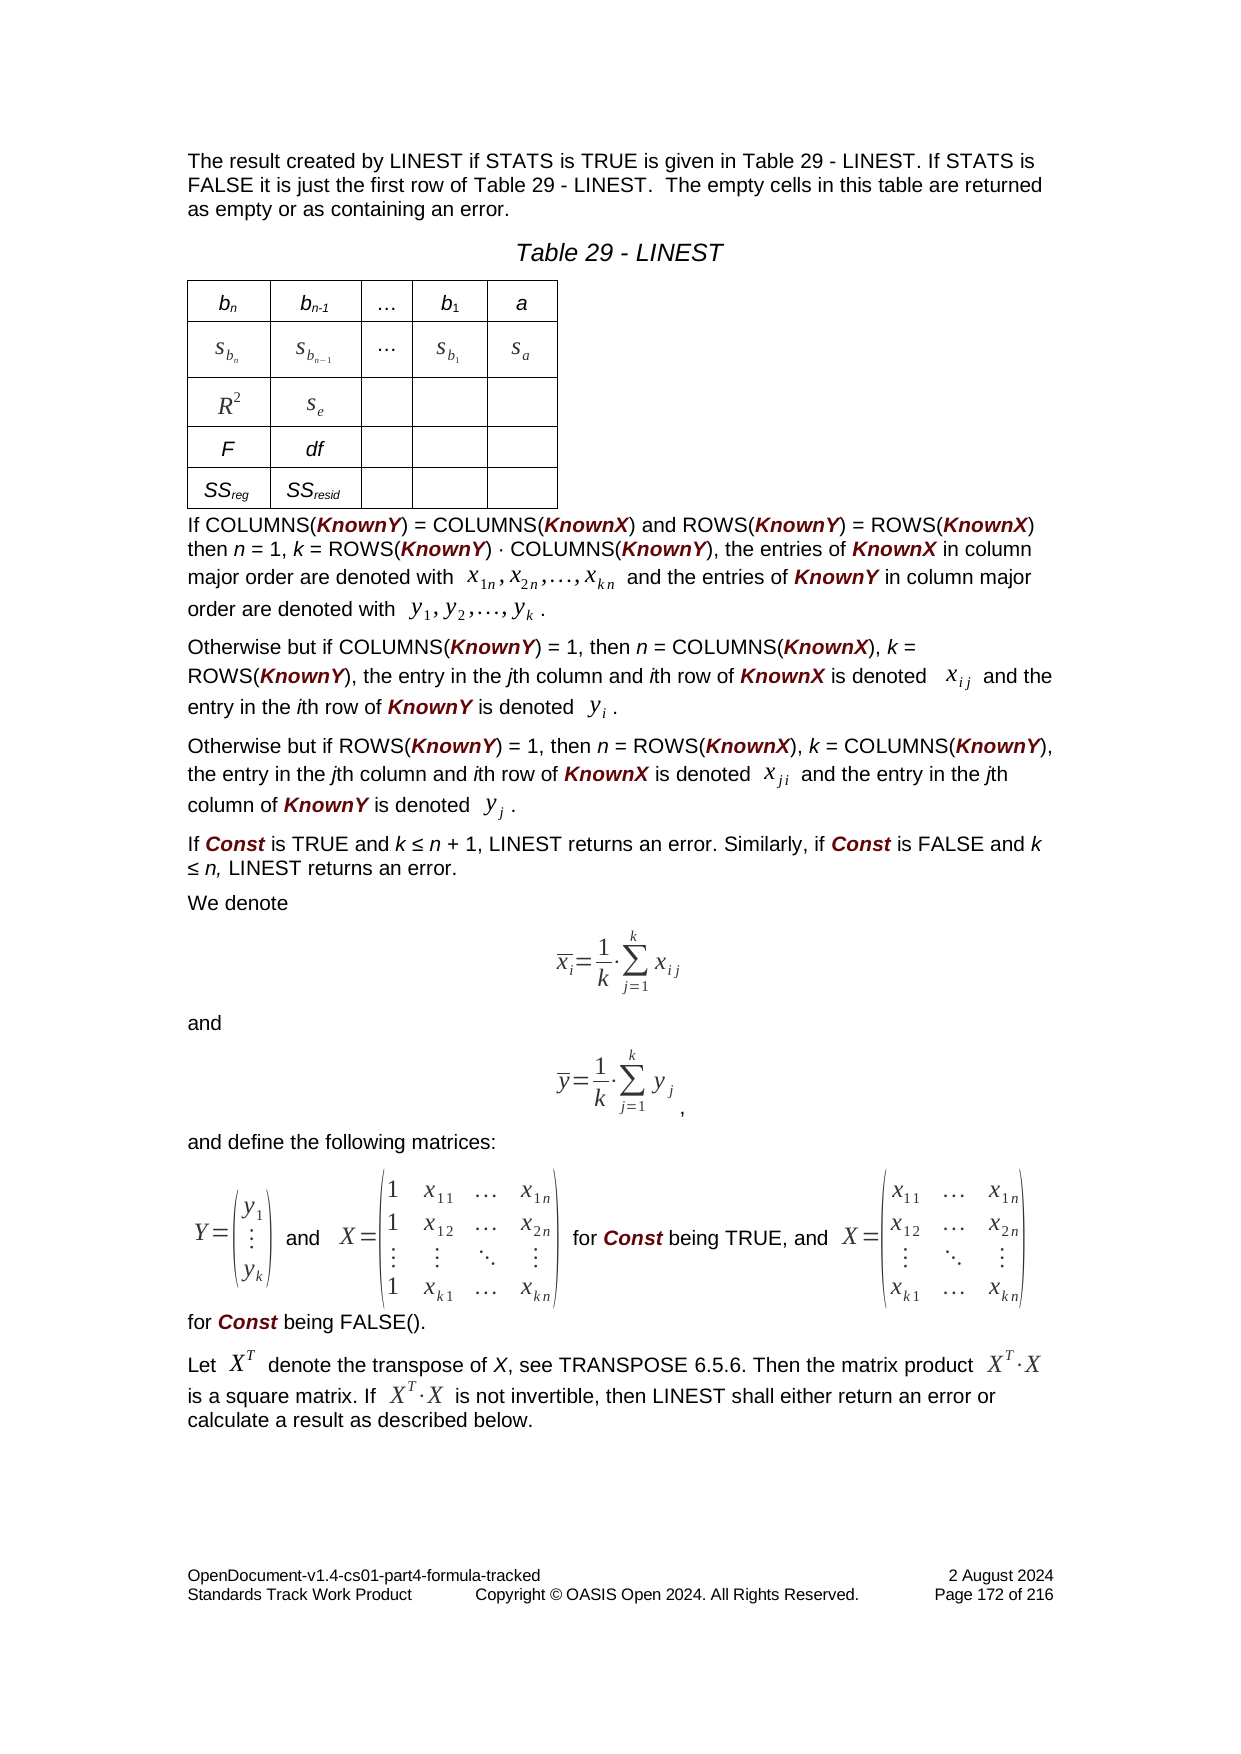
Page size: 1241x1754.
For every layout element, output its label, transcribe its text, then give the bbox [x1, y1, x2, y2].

text and for Const being TRUE, and for Const being FALSE(). [187, 1166, 1053, 1334]
table_header a [488, 281, 557, 321]
table_cell [413, 378, 487, 426]
table_cell [362, 468, 412, 508]
text The result created by LINEST if STATS is TRUE is given in Table 29 - LINEST. If STATS is FALSE it is just the first row of Table 29 - LINEST. The empty cells in this table are returned as empty or as containing an error. [187, 150, 1053, 221]
text Otherwise but if ROWS(KnownY) = 1, then n = ROWS(KnownX), k = COLUMNS(KnownY), the entry in the jth column and ith row of KnownX is denoted and the entry in the jth column of KnownY is denoted . [187, 734, 1053, 820]
table_cell SSresid [271, 468, 361, 508]
table_cell [413, 322, 487, 377]
table_cell [488, 378, 557, 426]
table_cell [271, 378, 361, 426]
table_header b1 [413, 281, 487, 321]
text Table 29 - LINEST [187, 239, 1053, 267]
text Let denote the transpose of X, see TRANSPOSE 6.5.6. Then the matrix product is a square matrix. If is not invertible, then LINEST shall either return an error or calculate a result as described below. [187, 1346, 1053, 1432]
text and [187, 1011, 1053, 1035]
table_cell SSreg [188, 468, 270, 508]
table_cell [362, 427, 412, 467]
table_cell [271, 322, 361, 377]
table_cell df [271, 427, 361, 467]
text and define the following matrices: [187, 1131, 1053, 1154]
table_header bn [188, 281, 270, 321]
table_cell [188, 322, 270, 377]
table_cell [413, 468, 487, 508]
text We denote [187, 892, 1053, 915]
table_header … [362, 281, 412, 321]
table_cell [488, 427, 557, 467]
table_cell F [188, 427, 270, 467]
text If Const is TRUE and k ≤ n + 1, LINEST returns an error. Similarly, if Const is FALSE and k ≤ n, LINEST returns an error. [187, 832, 1053, 879]
table_cell [362, 378, 412, 426]
table_cell [188, 378, 270, 426]
table_cell … [362, 322, 412, 377]
table_cell [488, 468, 557, 508]
text , [187, 1047, 1053, 1119]
table_cell [488, 322, 557, 377]
table_header bn-1 [271, 281, 361, 321]
text Otherwise but if COLUMNS(KnownY) = 1, then n = COLUMNS(KnownX), k = ROWS(KnownY), the entry in the jth column and ith row of KnownX is denoted and the entry in the ith row of KnownY is denoted . [187, 636, 1053, 722]
table_cell [413, 427, 487, 467]
text If COLUMNS(KnownY) = COLUMNS(KnownX) and ROWS(KnownY) = ROWS(KnownX) then n = 1, k = ROWS(KnownY) ∙ COLUMNS(KnownY), the entries of KnownX in column major order are denoted with and the entries of KnownY in column major order are denoted with . [187, 514, 1053, 624]
